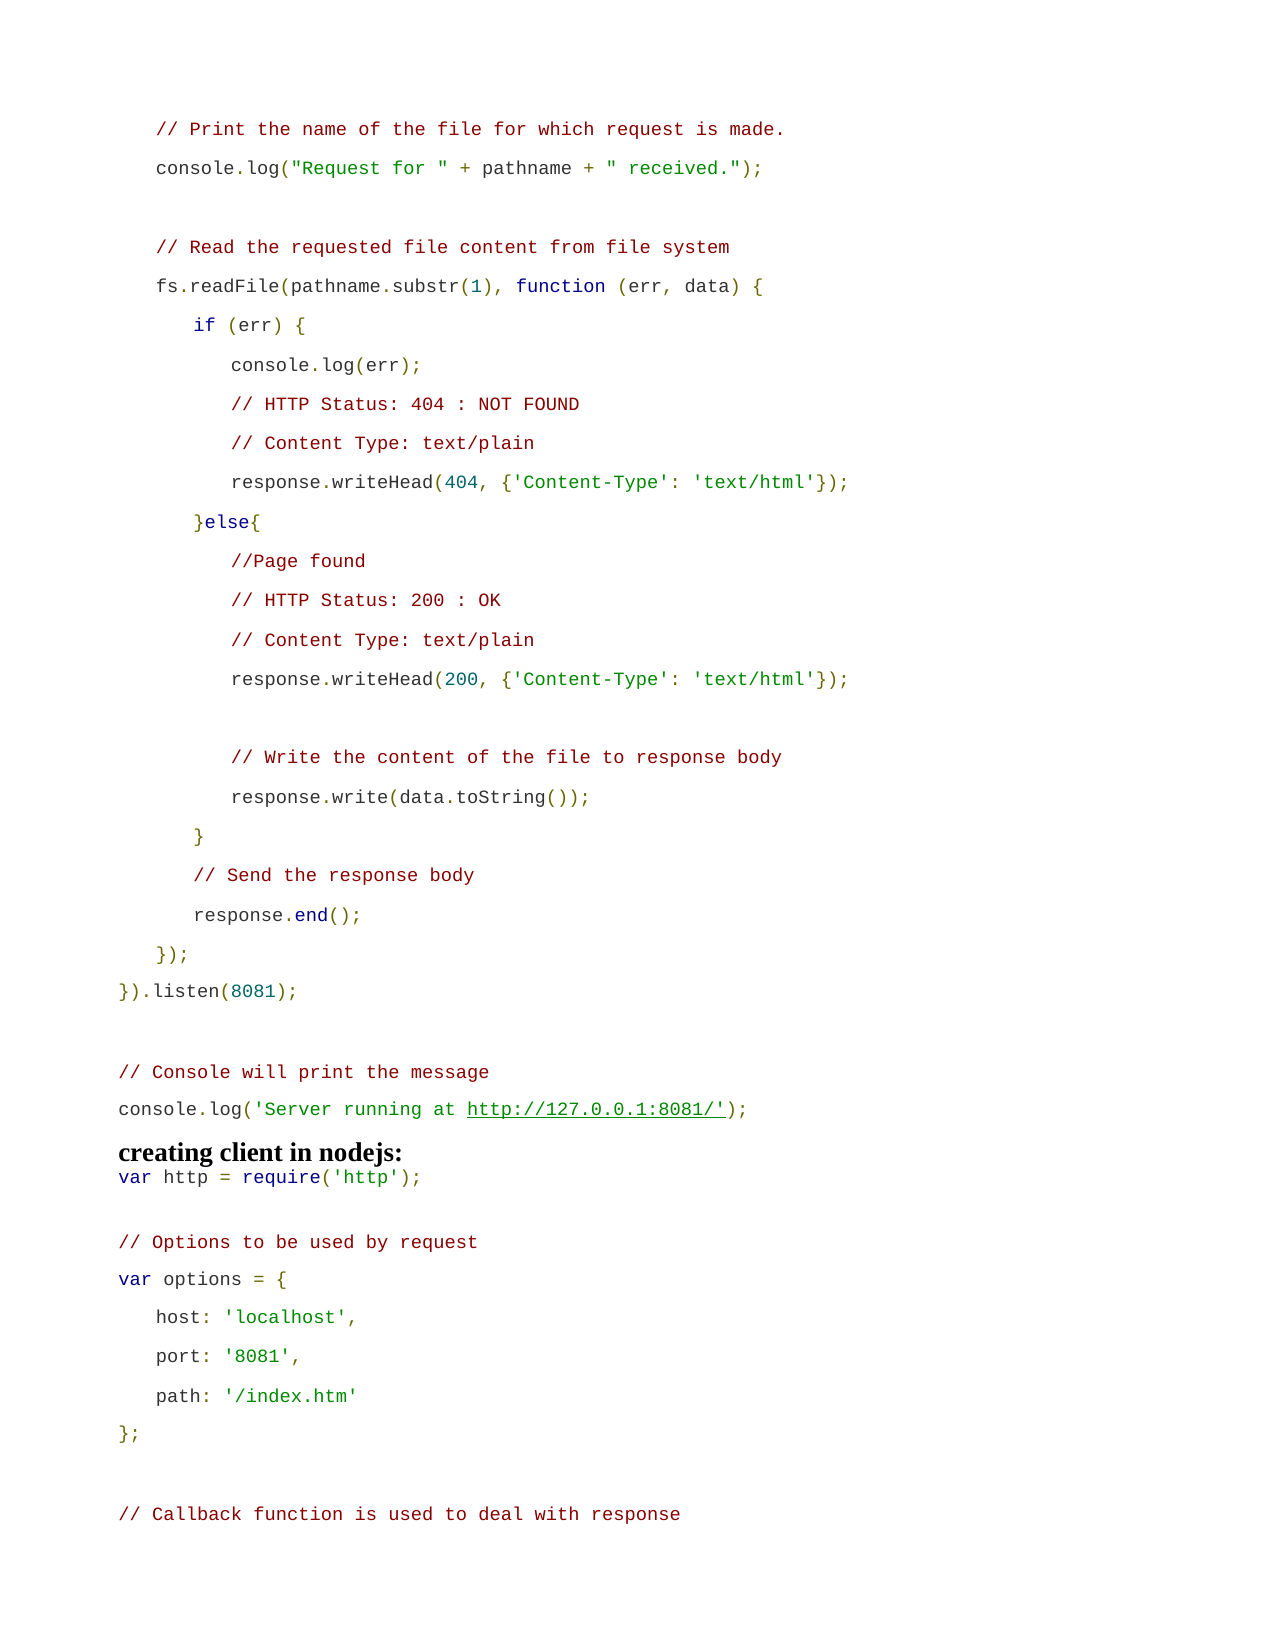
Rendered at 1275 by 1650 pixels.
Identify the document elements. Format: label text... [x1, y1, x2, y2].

text response.writeHead(200, {'Content-Type': 'text/html'}); [118, 668, 1157, 692]
text path: '/index.htm' [118, 1385, 1157, 1408]
text host: 'localhost', [118, 1306, 1157, 1330]
text fs.readFile(pathname.substr(1), function (err, data) { [118, 275, 1157, 299]
text } [118, 825, 1157, 849]
text // HTTP Status: 200 : OK [118, 589, 1157, 613]
text // Content Type: text/plain [118, 432, 1157, 456]
text response.write(data.toString()); [118, 786, 1157, 809]
text response.end(); [118, 903, 1157, 927]
text console.log('Server running at http://127.0.0.1:8081/'); [118, 1099, 1157, 1121]
text }else{ [118, 511, 1157, 534]
text if (err) { [118, 314, 1157, 338]
text //Page found [118, 550, 1157, 574]
text var http = require('http'); [118, 1167, 1157, 1189]
text // Content Type: text/plain [118, 629, 1157, 652]
text // Write the content of the file to response body [118, 746, 1157, 770]
text // Print the name of the file for which request is made. [118, 118, 1157, 142]
text var options = { [118, 1269, 1157, 1291]
text }); [118, 943, 1157, 966]
text // Callback function is used to deal with response [118, 1504, 1157, 1526]
text // HTTP Status: 404 : NOT FOUND [118, 393, 1157, 417]
text creating client in nodejs: [118, 1136, 1157, 1167]
text port: '8081', [118, 1345, 1157, 1369]
text response.writeHead(404, {'Content-Type': 'text/html'}); [118, 472, 1157, 495]
text // Read the requested file content from file system [118, 236, 1157, 259]
text // Send the response body [118, 864, 1157, 888]
text console.log(err); [118, 354, 1157, 377]
text }).listen(8081); [118, 982, 1157, 1003]
text console.log("Request for " + pathname + " received."); [118, 157, 1157, 181]
text }; [118, 1424, 1157, 1445]
text // Options to be used by request [118, 1232, 1157, 1254]
text // Console will print the message [118, 1063, 1157, 1084]
